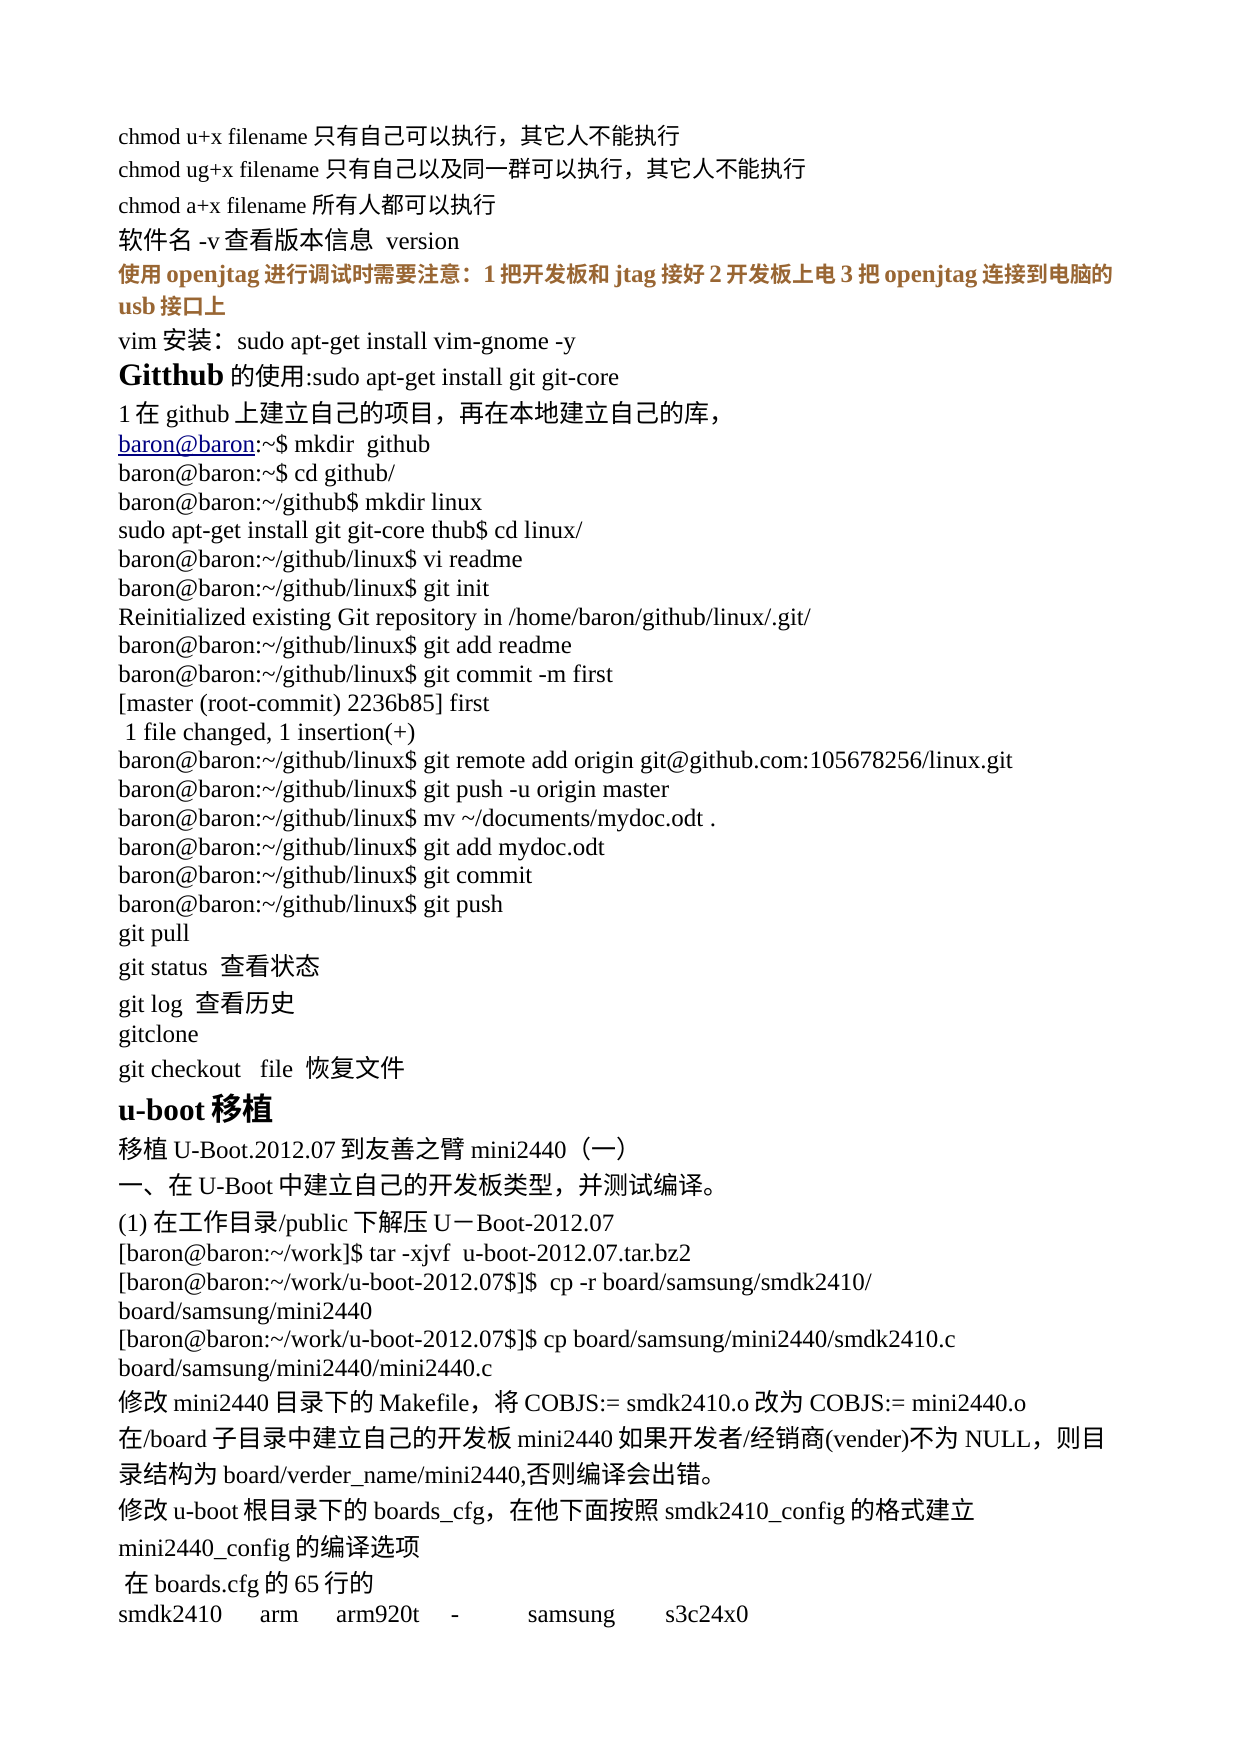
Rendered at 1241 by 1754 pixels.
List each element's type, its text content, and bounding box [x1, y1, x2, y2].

text (1) 在工作目录/public下解压U－Boot-2012.07 [118, 1202, 1122, 1238]
text baron@baron:~/github/linux$ git commit -m first [118, 659, 1122, 688]
text 在/board子目录中建立自己的开发板mini2440如果开发者/经销商(vender)不为NULL，则目录结构为board/verder_name/mini2440,否则编译会出错。 [118, 1418, 1122, 1491]
text git pull [118, 918, 1122, 947]
text chmod u+x filename 只有自己可以执行，其它人不能执行 [118, 118, 1122, 151]
text smdk2410 arm arm920t - samsung s3c24x0 [118, 1599, 1122, 1628]
text [master (root-commit) 2236b85] first [118, 688, 1122, 717]
text baron@baron:~/github/linux$ vi readme [118, 544, 1122, 573]
text baron@baron:~/github/linux$ git remote add origin git@github.com:105678256/linux.git [118, 746, 1122, 774]
text 1在github上建立自己的项目，再在本地建立自己的库， [118, 393, 1122, 429]
text gitclone [118, 1019, 1122, 1048]
text baron@baron:~$ cd github/ [118, 458, 1122, 487]
text 修改mini2440目录下的Makefile，将COBJS:= smdk2410.o改为COBJS:= mini2440.o [118, 1382, 1122, 1418]
text 修改u-boot根目录下的boards_cfg，在他下面按照smdk2410_config的格式建立mini2440_config的编译选项 [118, 1491, 1122, 1563]
text Reinitialized existing Git repository in /home/baron/github/linux/.git/ [118, 602, 1122, 631]
text [baron@baron:~/work]$ tar -xjvf u-boot-2012.07.tar.bz2 [118, 1238, 1122, 1267]
text git log 查看历史 [118, 983, 1122, 1019]
text git status 查看状态 [118, 947, 1122, 983]
text 一、在U-Boot中建立自己的开发板类型，并测试编译。 [118, 1166, 1122, 1202]
text sudo apt-get install git git-core thub$ cd linux/ [118, 516, 1122, 544]
text baron@baron:~/github/linux$ git add readme [118, 631, 1122, 659]
text [baron@baron:~/work/u-boot-2012.07$]$ cp -r board/samsung/smdk2410/ board/samsung/mini2440 [118, 1267, 1122, 1324]
text 使用openjtag进行调试时需要注意：1把开发板和jtag接好2开发板上电3把openjtag连接到电脑的usb接口上 [118, 257, 1122, 320]
text baron@baron:~$ mkdir github [118, 429, 1122, 458]
text 移植U-Boot.2012.07到友善之臂mini2440（一） [118, 1129, 1122, 1166]
text chmod a+x filename 所有人都可以执行 [118, 184, 1122, 221]
text u-boot移植 [118, 1084, 1122, 1129]
text baron@baron:~/github/linux$ git commit [118, 861, 1122, 889]
text baron@baron:~/github/linux$ mv ~/documents/mydoc.odt . [118, 803, 1122, 832]
text baron@baron:~/github/linux$ git add mydoc.odt [118, 832, 1122, 861]
text [baron@baron:~/work/u-boot-2012.07$]$ cp board/samsung/mini2440/smdk2410.c board/samsung/mini2440/mini2440.c [118, 1324, 1122, 1382]
text vim安装：sudo apt-get install vim-gnome -y [118, 320, 1122, 357]
text baron@baron:~/github/linux$ git init [118, 573, 1122, 602]
text git checkout file 恢复文件 [118, 1048, 1122, 1084]
text 1 file changed, 1 insertion(+) [118, 717, 1122, 746]
text baron@baron:~/github/linux$ git push [118, 889, 1122, 918]
text baron@baron:~/github/linux$ git push -u origin master [118, 774, 1122, 803]
text chmod ug+x filename 只有自己以及同一群可以执行，其它人不能执行 [118, 151, 1122, 184]
text 软件名 -v查看版本信息 version [118, 221, 1122, 257]
text 在boards.cfg的65行的 [118, 1563, 1122, 1599]
text baron@baron:~/github$ mkdir linux [118, 487, 1122, 516]
text Gitthub的使用:sudo apt-get install git git-core [118, 357, 1122, 393]
